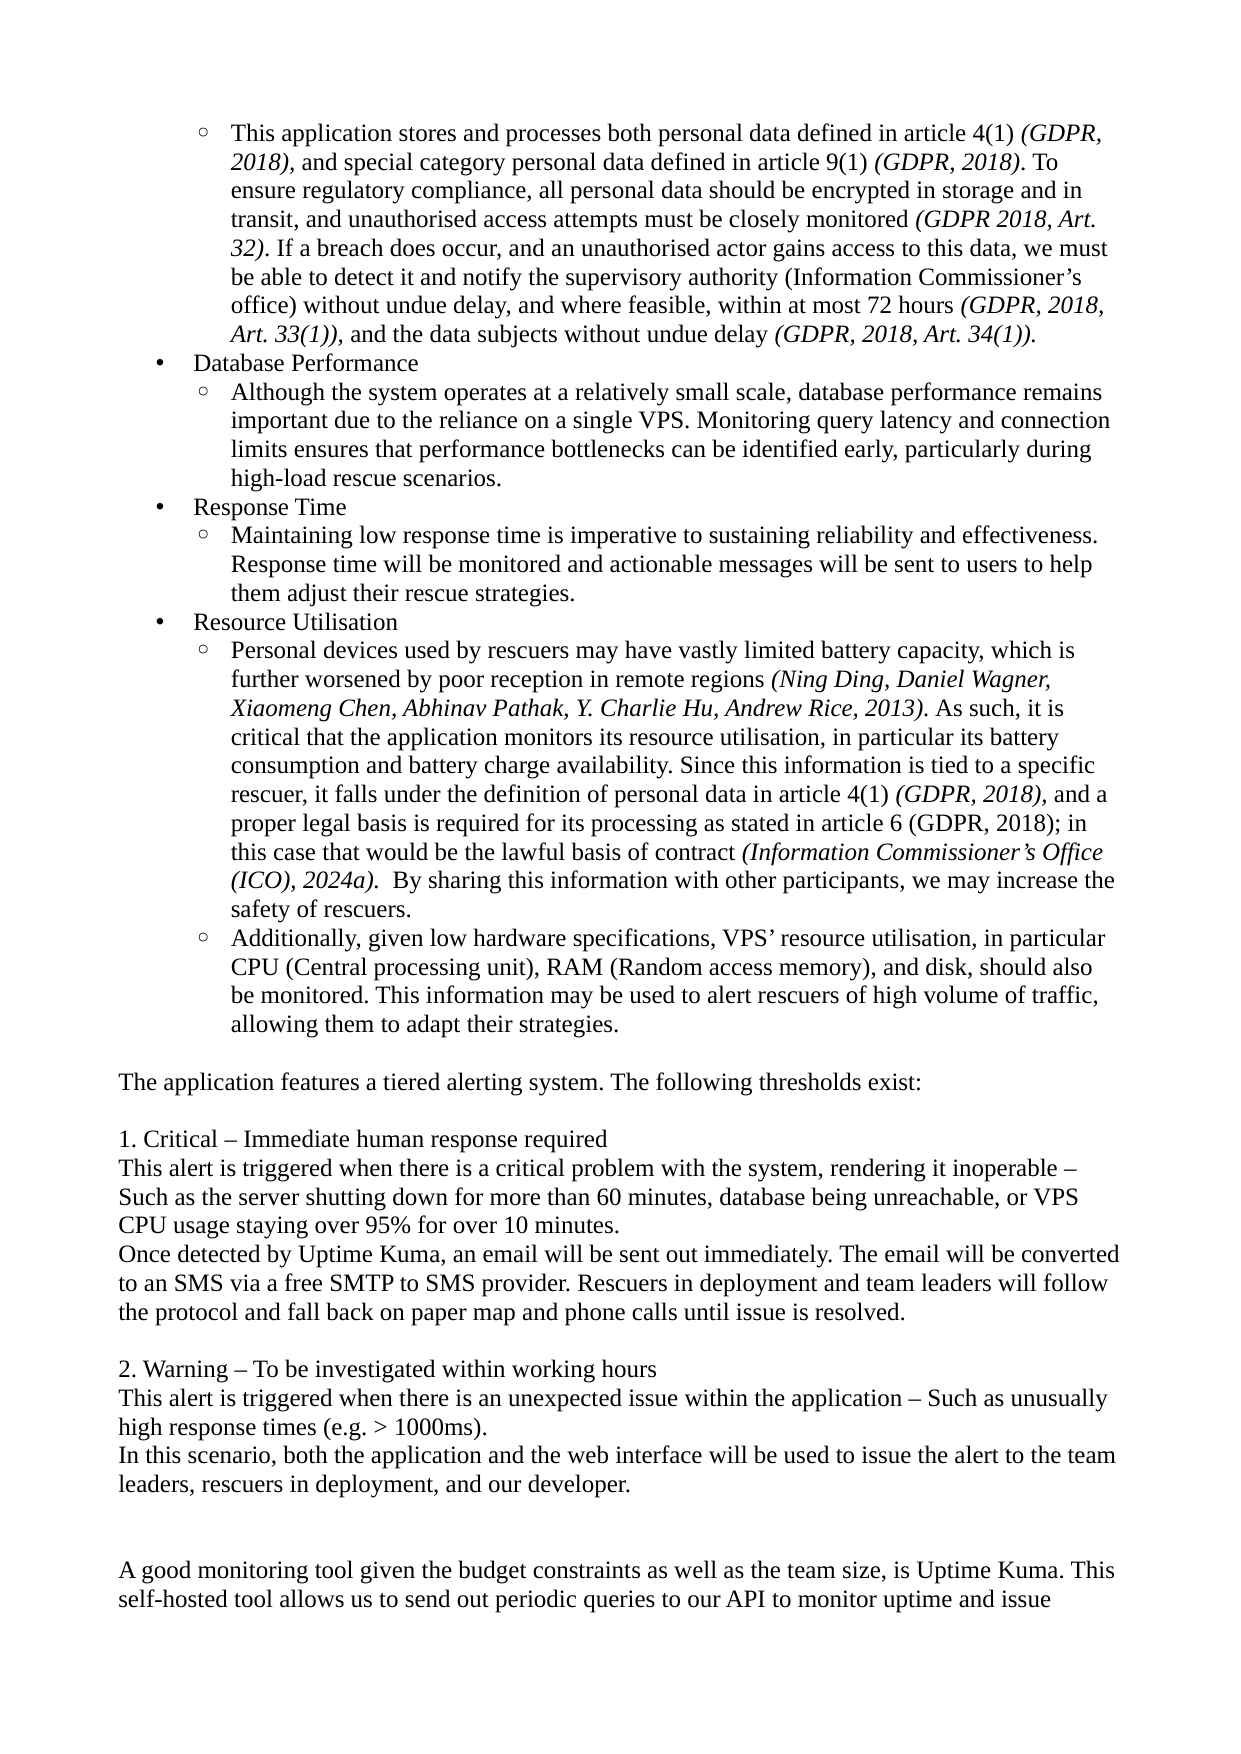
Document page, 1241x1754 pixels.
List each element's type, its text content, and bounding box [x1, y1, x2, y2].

list Although the system operates at a relatively small scale, database performance remains important due to the reliance on a single VPS. Monitoring query latency and connection limits ensures that performance bottlenecks can be identified early, particularly during high-load rescue scenarios. [193, 377, 1122, 492]
text Once detected by Uptime Kuma, an email will be sent out immediately. The email will be converted to an SMS via a free SMTP to SMS provider. Rescuers in deployment and team leaders will follow the protocol and fall back on paper map and phone calls until issue is resolved. [118, 1239, 1122, 1326]
list Maintaining low response time is imperative to sustaining reliability and effectiveness. Response time will be monitored and actionable messages will be sent to users to help them adjust their rescue strategies. [193, 521, 1122, 607]
text This alert is triggered when there is an unexpected issue within the application – Such as unusually high response times (e.g. > 1000ms). [118, 1383, 1122, 1441]
text In this scenario, both the application and the web interface will be used to issue the alert to the team leaders, rescuers in deployment, and our developer. [118, 1441, 1122, 1498]
text The application features a tiered alerting system. The following thresholds exist: [118, 1067, 1122, 1096]
list Response Time [156, 492, 1122, 521]
list Resource Utilisation [156, 607, 1122, 636]
text This alert is triggered when there is a critical problem with the system, rendering it inoperable – Such as the server shutting down for more than 60 minutes, database being unreachable, or VPS CPU usage staying over 95% for over 10 minutes. [118, 1153, 1122, 1239]
list Additionally, given low hardware specifications, VPS’ resource utilisation, in particular CPU (Central processing unit), RAM (Random access memory), and disk, should also be monitored. This information may be used to alert rescuers of high volume of traffic, allowing them to adapt their strategies. [193, 923, 1122, 1038]
list Database Performance [156, 348, 1122, 377]
list Personal devices used by rescuers may have vastly limited battery capacity, which is further worsened by poor reception in remote regions (Ning Ding, Daniel Wagner, Xiaomeng Chen, Abhinav Pathak, Y. Charlie Hu, Andrew Rice, 2013). As such, it is critical that the application monitors its resource utilisation, in particular its battery consumption and battery charge availability. Since this information is tied to a specific rescuer, it falls under the definition of personal data in article 4(1) (GDPR, 2018), and a proper legal basis is required for its processing as stated in article 6 (GDPR, 2018); in this case that would be the lawful basis of contract (Information Commissioner’s Office (ICO), 2024a). By sharing this information with other participants, we may increase the safety of rescuers. [193, 636, 1122, 923]
text 1. Critical – Immediate human response required [118, 1124, 1122, 1153]
list This application stores and processes both personal data defined in article 4(1) (GDPR, 2018), and special category personal data defined in article 9(1) (GDPR, 2018). To ensure regulatory compliance, all personal data should be encrypted in storage and in transit, and unauthorised access attempts must be closely monitored (GDPR 2018, Art. 32). If a breach does occur, and an unauthorised actor gains access to this data, we must be able to detect it and notify the supervisory authority (Information Commissioner’s office) without undue delay, and where feasible, within at most 72 hours (GDPR, 2018, Art. 33(1)), and the data subjects without undue delay (GDPR, 2018, Art. 34(1)). [193, 118, 1122, 348]
text 2. Warning – To be investigated within working hours [118, 1354, 1122, 1383]
text A good monitoring tool given the budget constraints as well as the team size, is Uptime Kuma. This self-hosted tool allows us to send out periodic queries to our API to monitor uptime and issue [118, 1556, 1122, 1613]
